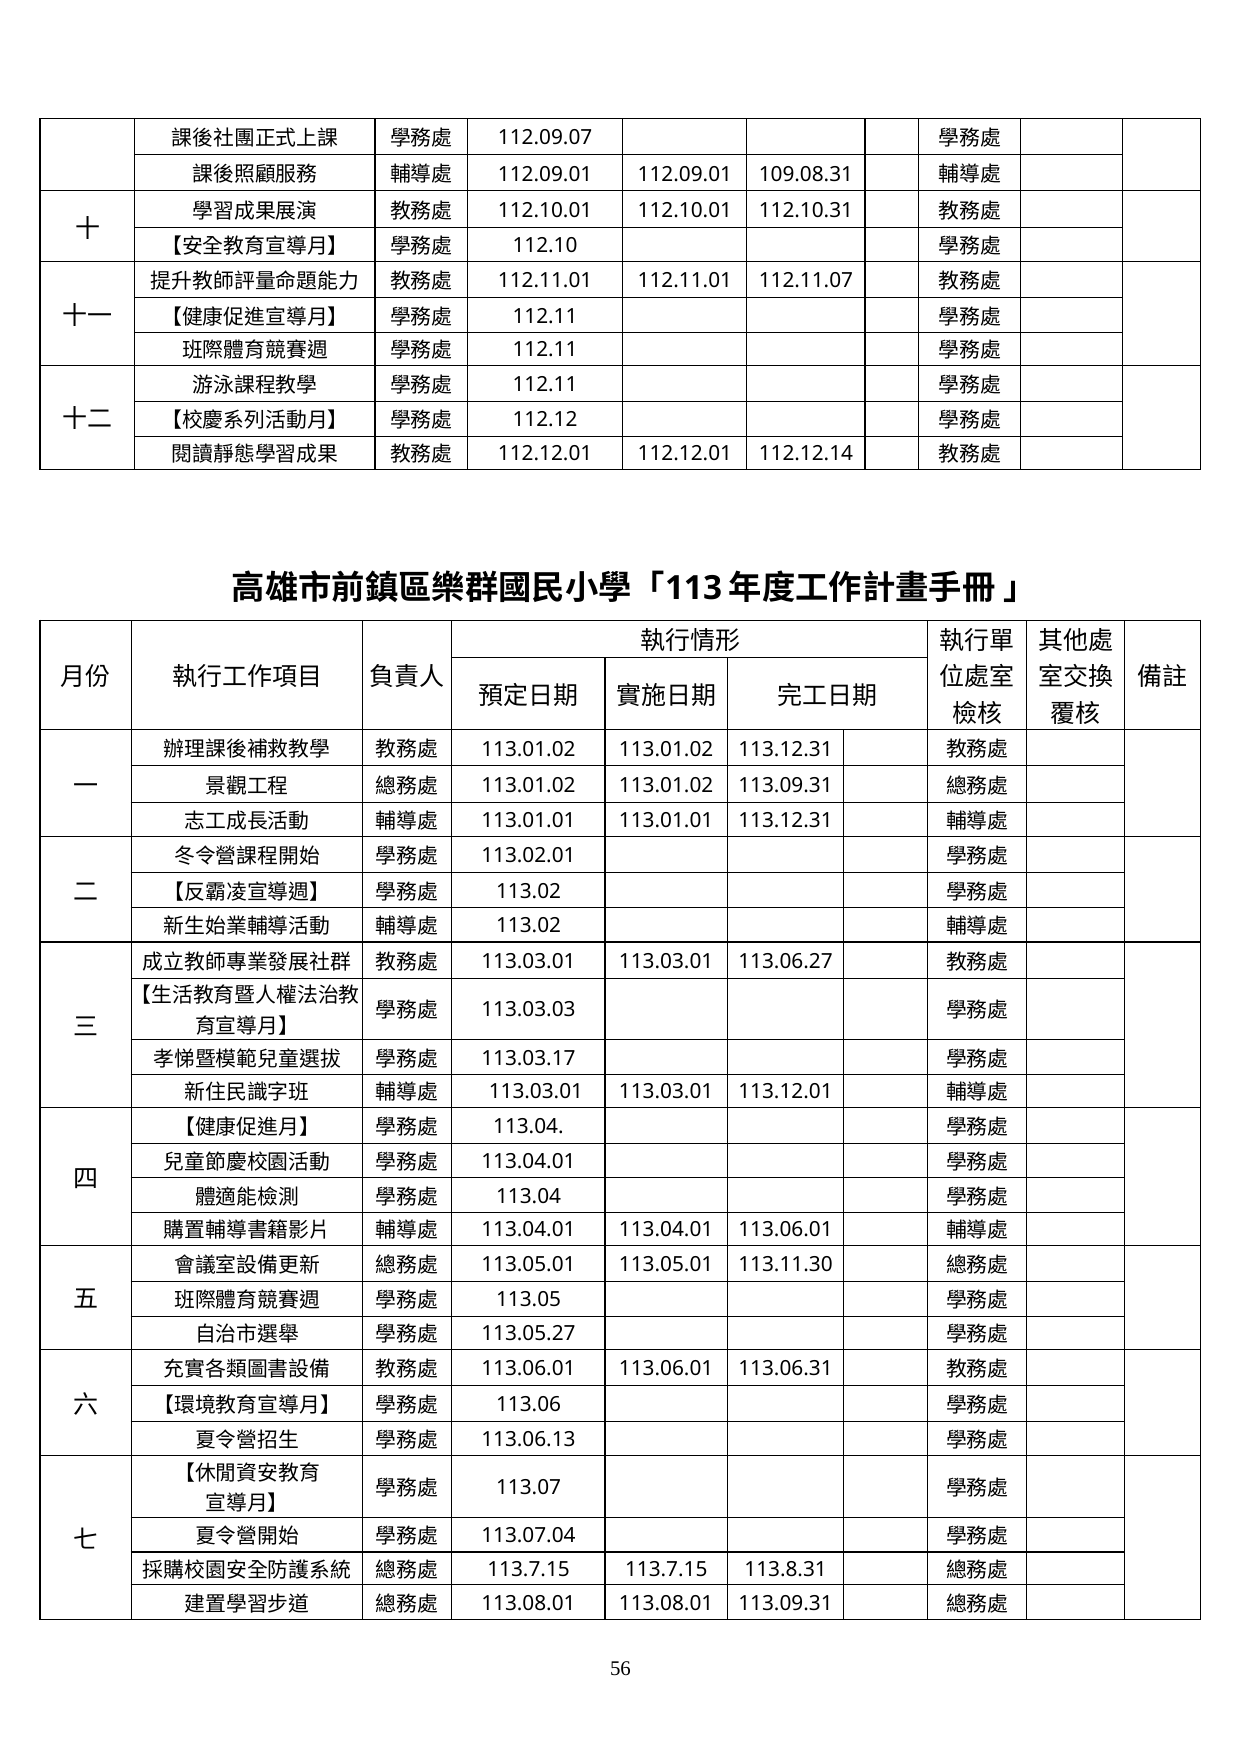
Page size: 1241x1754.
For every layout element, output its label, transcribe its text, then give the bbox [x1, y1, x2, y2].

table_cell 112.11.01 [623, 262, 746, 297]
table_cell 輔導處 [363, 1213, 451, 1245]
table_cell 113.01.01 [606, 803, 727, 836]
table_cell [1027, 1585, 1124, 1619]
table_cell 志工成長活動 [132, 803, 362, 836]
table_cell 兒童節慶校園活動 [132, 1144, 362, 1177]
table_cell 學務處 [363, 1040, 451, 1074]
table_cell 教務處 [376, 437, 467, 468]
table_cell 113.01.02 [452, 766, 604, 802]
table_cell 113.06.13 [452, 1422, 604, 1455]
table_cell 113.09.31 [728, 766, 843, 802]
table_cell [1027, 943, 1124, 978]
table_cell [866, 155, 918, 190]
table_cell 113.08.01 [606, 1585, 727, 1619]
table_cell [844, 766, 927, 802]
table_cell 完工日期 [728, 658, 927, 729]
table_cell 夏令營開始 [132, 1518, 362, 1551]
table_cell 輔導處 [363, 803, 451, 836]
table_cell [1123, 191, 1200, 261]
table_cell 購置輔導書籍影片 [132, 1213, 362, 1245]
table_cell 113.02 [452, 873, 604, 907]
table_cell [747, 119, 864, 154]
table_cell 冬令營課程開始 [132, 837, 362, 872]
table_cell [41, 119, 134, 190]
table_cell [728, 908, 843, 941]
table_cell [1027, 803, 1124, 836]
table_cell [866, 191, 918, 227]
table_cell [1021, 119, 1122, 154]
table_cell 輔導處 [928, 1213, 1026, 1245]
table_cell [1021, 191, 1122, 227]
table_cell 112.12 [468, 402, 622, 436]
table_cell 學務處 [919, 228, 1020, 261]
table_header 其他處室交換覆核 [1027, 621, 1124, 729]
table_cell 學務處 [928, 1518, 1026, 1551]
table_cell [728, 1040, 843, 1074]
table_cell 109.08.31 [747, 155, 864, 190]
table_cell 夏令營招生 [132, 1422, 362, 1455]
table_cell 113.12.31 [728, 803, 843, 836]
table_cell 學務處 [928, 1108, 1026, 1143]
table_cell [728, 1144, 843, 1177]
table_cell [844, 837, 927, 872]
table_cell 113.02 [452, 908, 604, 941]
table_cell 112.10.31 [747, 191, 864, 227]
table_cell [728, 1108, 843, 1143]
table_cell 輔導處 [928, 803, 1026, 836]
table_cell 教務處 [919, 262, 1020, 297]
table_cell 113.06.01 [452, 1350, 604, 1384]
table_cell [866, 298, 918, 332]
table_cell [1125, 1456, 1200, 1619]
table_cell [1125, 943, 1200, 1107]
table_cell [606, 1144, 727, 1177]
table_cell [728, 1422, 843, 1455]
table_cell 自治市選舉 [132, 1317, 362, 1348]
table_cell [866, 437, 918, 468]
table_cell 課後照顧服務 [135, 155, 374, 190]
table_cell [844, 1422, 927, 1455]
table_cell 五 [41, 1246, 131, 1348]
table_cell 113.03.03 [452, 979, 604, 1039]
table_cell [1027, 1456, 1124, 1517]
table_cell [623, 366, 746, 401]
table_cell 113.01.01 [452, 803, 604, 836]
table_cell 113.03.01 [452, 1075, 604, 1107]
table_cell 112.09.01 [468, 155, 622, 190]
table_header 執行單位處室檢核 [928, 621, 1026, 729]
table_cell [606, 1108, 727, 1143]
table_cell [747, 402, 864, 436]
table_cell 景觀工程 [132, 766, 362, 802]
table_cell 學務處 [928, 1144, 1026, 1177]
table_cell 學務處 [928, 1317, 1026, 1348]
table_cell [1027, 1213, 1124, 1245]
table_cell [844, 1246, 927, 1281]
table_cell 113.12.31 [728, 730, 843, 765]
table_cell 學務處 [363, 1317, 451, 1348]
table_cell [1027, 1040, 1124, 1074]
table_cell 學務處 [928, 1040, 1026, 1074]
table_cell 教務處 [376, 262, 467, 297]
table_cell 113.03.01 [452, 943, 604, 978]
table_cell [1027, 1317, 1124, 1348]
table_cell [623, 402, 746, 436]
table_cell 新住民識字班 [132, 1075, 362, 1107]
table_cell 【健康促進月】 [132, 1108, 362, 1143]
table_cell 【生活教育暨人權法治教育宣導月】 [132, 979, 362, 1039]
table_cell 總務處 [363, 1553, 451, 1584]
table_cell 教務處 [928, 943, 1026, 978]
table_cell [1125, 837, 1200, 941]
table_cell 總務處 [363, 1585, 451, 1619]
table_cell 教務處 [919, 437, 1020, 468]
table_cell 113.8.31 [728, 1553, 843, 1584]
table_cell 會議室設備更新 [132, 1246, 362, 1281]
table_cell [606, 1040, 727, 1074]
table_cell [1027, 1246, 1124, 1281]
table_cell 學務處 [919, 298, 1020, 332]
table_cell [1021, 402, 1122, 436]
table_cell [623, 333, 746, 365]
table_cell [1027, 1422, 1124, 1455]
table_cell [606, 908, 727, 941]
table_cell 學務處 [376, 119, 467, 154]
table_cell 112.11 [468, 333, 622, 365]
table_cell [866, 228, 918, 261]
table_cell 【安全教育宣導月】 [135, 228, 374, 261]
table_cell [728, 1178, 843, 1212]
table_cell 學務處 [363, 837, 451, 872]
table_cell [1027, 730, 1124, 765]
table_cell 112.11 [468, 366, 622, 401]
table_cell 【休閒資安教育 宣導月】 [132, 1456, 362, 1517]
table_cell 112.09.01 [623, 155, 746, 190]
table_cell 學務處 [376, 228, 467, 261]
table_cell 總務處 [928, 1246, 1026, 1281]
table_cell 113.09.31 [728, 1585, 843, 1619]
table_cell 新生始業輔導活動 [132, 908, 362, 941]
table_cell 113.06.01 [728, 1213, 843, 1245]
table_cell [1027, 873, 1124, 907]
table_cell 教務處 [363, 943, 451, 978]
table_cell [1123, 262, 1200, 365]
table_cell 學務處 [363, 1108, 451, 1143]
table_cell 113.03.01 [606, 943, 727, 978]
table_cell 教務處 [363, 1350, 451, 1384]
table_cell 113.05.01 [606, 1246, 727, 1281]
table_cell 113.06.31 [728, 1350, 843, 1384]
table_cell 學務處 [376, 402, 467, 436]
table_cell [606, 1456, 727, 1517]
table_cell [1123, 119, 1200, 190]
table_cell [844, 803, 927, 836]
table_cell [844, 730, 927, 765]
table_cell [844, 1585, 927, 1619]
table_cell [1123, 366, 1200, 468]
table_cell [606, 979, 727, 1039]
table_cell 113.01.02 [452, 730, 604, 765]
table_cell 112.12.14 [747, 437, 864, 468]
table_header 執行情形 [452, 621, 927, 657]
table_cell 教務處 [376, 191, 467, 227]
table_cell 113.05.01 [452, 1246, 604, 1281]
table_cell 112.10.01 [623, 191, 746, 227]
table_cell 112.10.01 [468, 191, 622, 227]
table_cell [1027, 1518, 1124, 1551]
table_cell [844, 979, 927, 1039]
table_cell 113.05.27 [452, 1317, 604, 1348]
table_header 月份 [41, 621, 131, 729]
table_cell 113.7.15 [606, 1553, 727, 1584]
table_cell 113.07.04 [452, 1518, 604, 1551]
table_cell 112.12.01 [468, 437, 622, 468]
table_cell 113.06 [452, 1386, 604, 1421]
table_cell 113.07 [452, 1456, 604, 1517]
table_cell [844, 1317, 927, 1348]
table_cell 113.06.27 [728, 943, 843, 978]
table_cell 學務處 [363, 1386, 451, 1421]
table_cell 113.03.17 [452, 1040, 604, 1074]
table_cell 總務處 [928, 1553, 1026, 1584]
table_cell [728, 979, 843, 1039]
table_cell [1027, 1350, 1124, 1384]
table_cell 學務處 [928, 1282, 1026, 1316]
table_cell [606, 1317, 727, 1348]
table_cell 學務處 [928, 1422, 1026, 1455]
table_cell 成立教師專業發展社群 [132, 943, 362, 978]
table_cell [1027, 1075, 1124, 1107]
table_cell 游泳課程教學 [135, 366, 374, 401]
table_cell [844, 1144, 927, 1177]
table_cell 學務處 [363, 1144, 451, 1177]
table_cell 113.11.30 [728, 1246, 843, 1281]
table_cell 113.04.01 [452, 1144, 604, 1177]
table_cell [606, 837, 727, 872]
table_cell 學務處 [919, 366, 1020, 401]
table_cell [623, 119, 746, 154]
table_cell 【反霸凌宣導週】 [132, 873, 362, 907]
table_cell 學務處 [919, 119, 1020, 154]
table_cell 113.03.01 [606, 1075, 727, 1107]
table_cell [606, 873, 727, 907]
table_cell [728, 873, 843, 907]
table_cell [1021, 366, 1122, 401]
table_cell [1021, 333, 1122, 365]
table_cell 預定日期 [452, 658, 604, 729]
table_cell 提升教師評量命題能力 [135, 262, 374, 297]
table_cell [1027, 1553, 1124, 1584]
table_cell 學務處 [363, 979, 451, 1039]
table_cell 實施日期 [606, 658, 727, 729]
table_cell [844, 1553, 927, 1584]
table_cell 113.01.02 [606, 730, 727, 765]
table_cell [844, 908, 927, 941]
table_cell 二 [41, 837, 131, 941]
table_cell [844, 1108, 927, 1143]
table_cell 學務處 [928, 837, 1026, 872]
table_cell [606, 1386, 727, 1421]
table_cell 113.04.01 [452, 1213, 604, 1245]
table_cell 充實各類圖書設備 [132, 1350, 362, 1384]
table_cell [728, 1456, 843, 1517]
table_cell [844, 1213, 927, 1245]
table_cell [1125, 730, 1200, 836]
table_cell 113.04.01 [606, 1213, 727, 1245]
table_cell 113.04 [452, 1178, 604, 1212]
table_cell 總務處 [928, 1585, 1026, 1619]
table_cell 【健康促進宣導月】 [135, 298, 374, 332]
table_cell [747, 366, 864, 401]
table_cell [728, 1386, 843, 1421]
table_cell 總務處 [363, 1246, 451, 1281]
table_cell 教務處 [363, 730, 451, 765]
table_cell 113.08.01 [452, 1585, 604, 1619]
table_cell 總務處 [363, 766, 451, 802]
table_cell 學務處 [928, 1456, 1026, 1517]
table_cell 輔導處 [376, 155, 467, 190]
table_cell 113.02.01 [452, 837, 604, 872]
text 高雄市前鎮區樂群國民小學「113年度工作計畫手冊 」 [118, 569, 1149, 607]
table_cell 採購校園安全防護系統 [132, 1553, 362, 1584]
table_cell [747, 298, 864, 332]
table_cell [1027, 1108, 1124, 1143]
table_cell [728, 1317, 843, 1348]
table_cell [1027, 908, 1124, 941]
table_cell 113.06.01 [606, 1350, 727, 1384]
table_cell 閱讀靜態學習成果 [135, 437, 374, 468]
table_cell 【校慶系列活動月】 [135, 402, 374, 436]
table_cell [1027, 1178, 1124, 1212]
table_cell 教務處 [928, 1350, 1026, 1384]
table_cell 教務處 [928, 730, 1026, 765]
table_cell 學務處 [928, 979, 1026, 1039]
table_cell [866, 366, 918, 401]
table_cell 113.05 [452, 1282, 604, 1316]
table_cell [728, 837, 843, 872]
table_cell 輔導處 [363, 908, 451, 941]
table_cell 113.04. [452, 1108, 604, 1143]
table_cell 三 [41, 943, 131, 1107]
table_cell [844, 1282, 927, 1316]
table_cell 學務處 [363, 1422, 451, 1455]
table_cell 輔導處 [363, 1075, 451, 1107]
table_cell 十 [41, 191, 134, 261]
table_cell 112.10 [468, 228, 622, 261]
table_cell 班際體育競賽週 [132, 1282, 362, 1316]
table_cell [1027, 979, 1124, 1039]
table_cell 學務處 [919, 402, 1020, 436]
table_cell [1021, 155, 1122, 190]
table_cell 學務處 [376, 298, 467, 332]
table_cell [1021, 228, 1122, 261]
table_cell 學務處 [363, 1178, 451, 1212]
table_cell [747, 333, 864, 365]
table_cell [844, 873, 927, 907]
table_cell [844, 1075, 927, 1107]
table_cell [844, 943, 927, 978]
table_cell [1125, 1108, 1200, 1245]
table_cell [844, 1178, 927, 1212]
table_cell [1125, 1246, 1200, 1348]
table_cell 建置學習步道 [132, 1585, 362, 1619]
table_cell 四 [41, 1108, 131, 1245]
table_cell 輔導處 [928, 908, 1026, 941]
table_cell [844, 1386, 927, 1421]
table_cell [1027, 1144, 1124, 1177]
table_cell 113.7.15 [452, 1553, 604, 1584]
table_cell [728, 1282, 843, 1316]
table_cell [728, 1518, 843, 1551]
table_cell 輔導處 [928, 1075, 1026, 1107]
table_cell [866, 262, 918, 297]
table_cell [844, 1350, 927, 1384]
table_cell 班際體育競賽週 [135, 333, 374, 365]
table_cell 學務處 [376, 333, 467, 365]
table_cell [1027, 837, 1124, 872]
table_cell [747, 228, 864, 261]
table_cell [1027, 1282, 1124, 1316]
table_header 負責人 [363, 621, 451, 729]
table_cell [844, 1040, 927, 1074]
table_cell 學務處 [363, 1518, 451, 1551]
table_cell [1125, 1350, 1200, 1455]
table_cell [623, 298, 746, 332]
table_cell 學務處 [928, 1178, 1026, 1212]
table_cell 七 [41, 1456, 131, 1619]
table_cell [866, 333, 918, 365]
table_header 執行工作項目 [132, 621, 362, 729]
table_cell 112.11.01 [468, 262, 622, 297]
table_cell 學務處 [363, 873, 451, 907]
table_cell [606, 1422, 727, 1455]
table_cell 112.12.01 [623, 437, 746, 468]
table_cell [866, 402, 918, 436]
table_cell 學習成果展演 [135, 191, 374, 227]
table_cell 學務處 [376, 366, 467, 401]
table_cell [866, 119, 918, 154]
table_cell 教務處 [919, 191, 1020, 227]
table_cell 辦理課後補救教學 [132, 730, 362, 765]
table_cell [1021, 298, 1122, 332]
table_cell [623, 228, 746, 261]
table_cell 總務處 [928, 766, 1026, 802]
table_cell 112.09.07 [468, 119, 622, 154]
table_cell 六 [41, 1350, 131, 1455]
table_cell [606, 1178, 727, 1212]
table_cell 輔導處 [919, 155, 1020, 190]
table_cell 十二 [41, 366, 134, 468]
table_cell 學務處 [928, 1386, 1026, 1421]
table_cell 學務處 [363, 1456, 451, 1517]
table_cell [844, 1518, 927, 1551]
table_cell [606, 1282, 727, 1316]
table_cell 學務處 [363, 1282, 451, 1316]
table_cell 課後社團正式上課 [135, 119, 374, 154]
table_cell [606, 1518, 727, 1551]
table_cell 112.11.07 [747, 262, 864, 297]
table_cell 體適能檢測 [132, 1178, 362, 1212]
table_cell [1027, 766, 1124, 802]
table_cell 112.11 [468, 298, 622, 332]
table_cell 113.01.02 [606, 766, 727, 802]
table_cell [1021, 262, 1122, 297]
table_cell 孝悌暨模範兒童選拔 [132, 1040, 362, 1074]
table_cell [844, 1456, 927, 1517]
table_cell 【環境教育宣導月】 [132, 1386, 362, 1421]
table_cell 113.12.01 [728, 1075, 843, 1107]
table_cell [1021, 437, 1122, 468]
table_cell 學務處 [928, 873, 1026, 907]
table_header 備註 [1125, 621, 1200, 729]
table_cell 十一 [41, 262, 134, 365]
table_cell 學務處 [919, 333, 1020, 365]
table_cell [1027, 1386, 1124, 1421]
table_cell 一 [41, 730, 131, 836]
